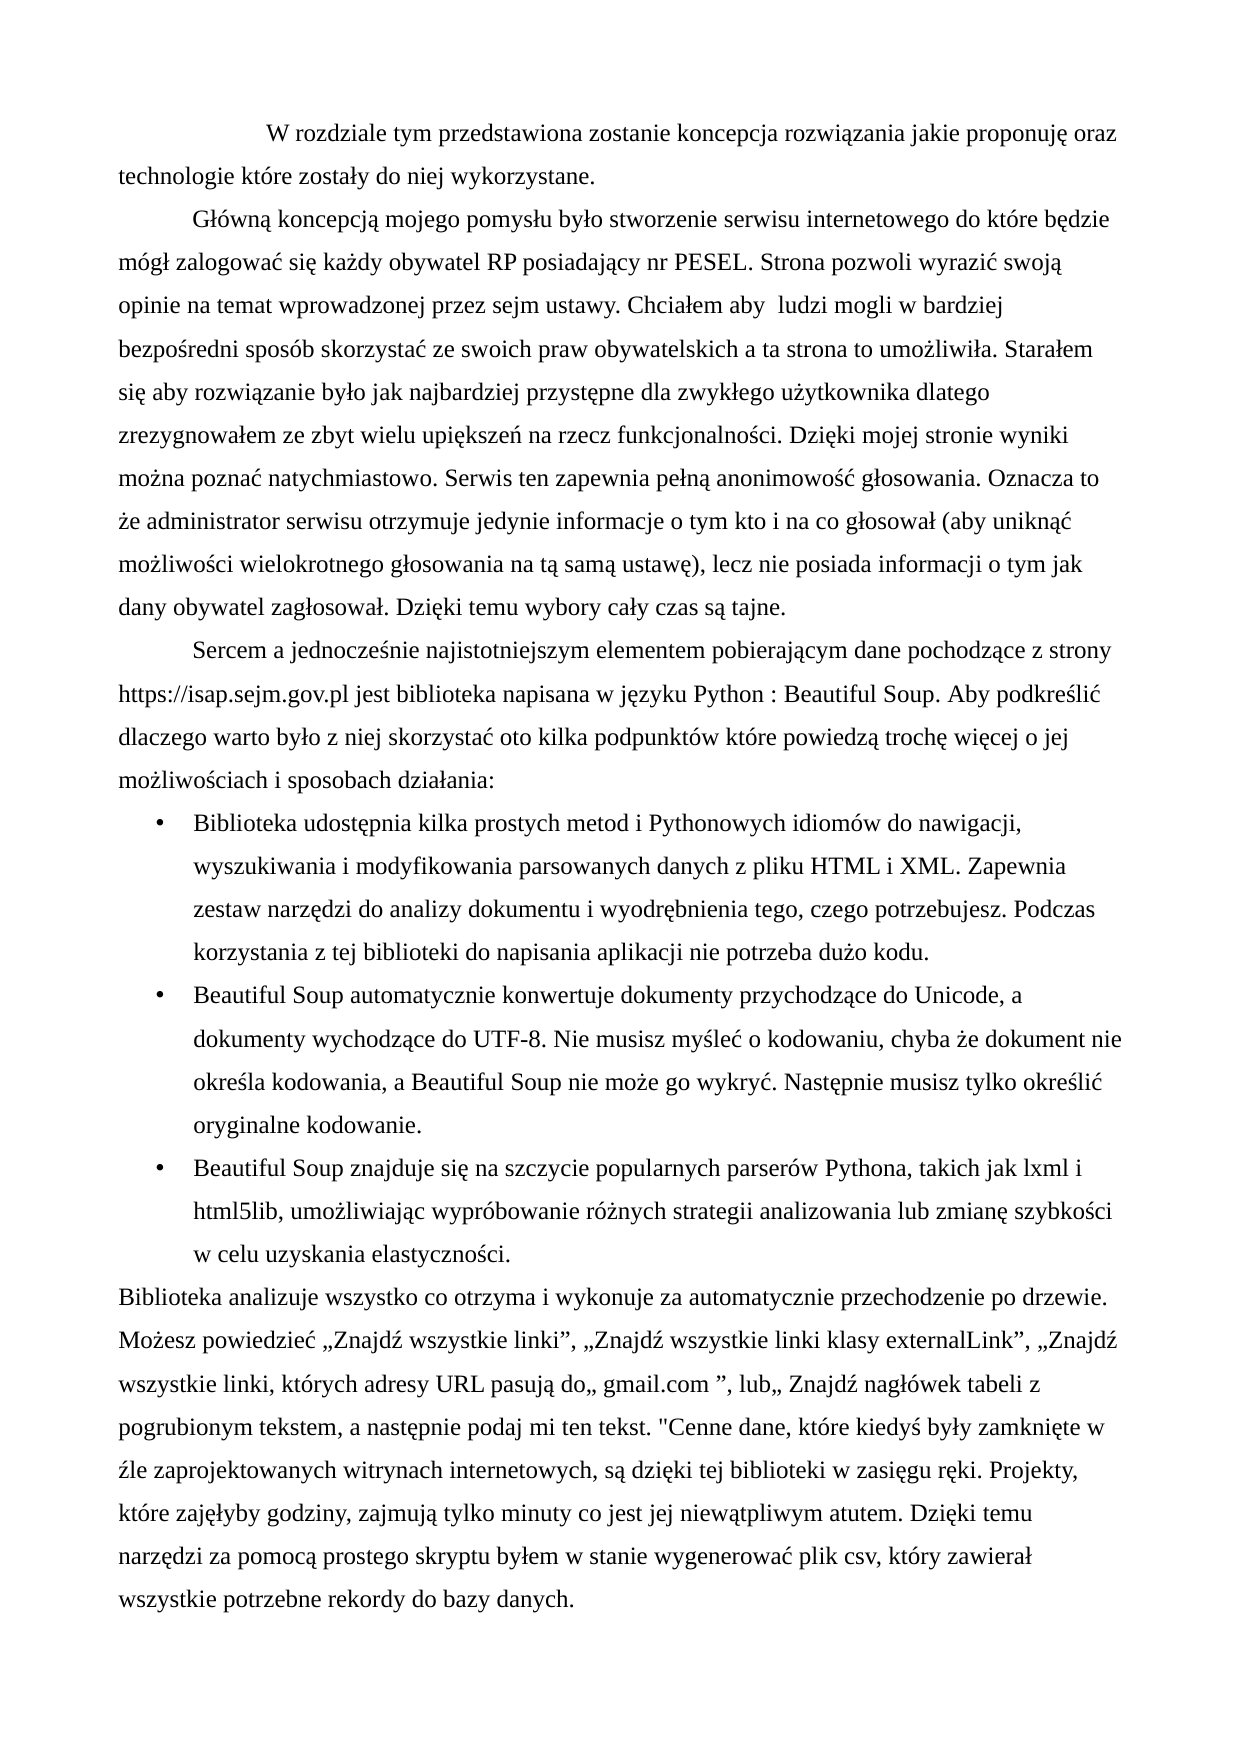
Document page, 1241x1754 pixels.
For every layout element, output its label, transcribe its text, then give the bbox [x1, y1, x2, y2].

text Sercem a jednocześnie najistotniejszym elementem pobierającym dane pochodzące z strony https://isap.sejm.gov.pl jest biblioteka napisana w języku Python : Beautiful Soup. Aby podkreślić dlaczego warto było z niej skorzystać oto kilka podpunktów które powiedzą trochę więcej o jej możliwościach i sposobach działania: [118, 636, 1122, 794]
text Biblioteka analizuje wszystko co otrzyma i wykonuje za automatycznie przechodzenie po drzewie. Możesz powiedzieć „Znajdź wszystkie linki”, „Znajdź wszystkie linki klasy externalLink”, „Znajdź wszystkie linki, których adresy URL pasują do„ gmail.com ”, lub„ Znajdź nagłówek tabeli z pogrubionym tekstem, a następnie podaj mi ten tekst. "Cenne dane, które kiedyś były zamknięte w źle zaprojektowanych witrynach internetowych, są dzięki tej biblioteki w zasięgu ręki. Projekty, które zajęłyby godziny, zajmują tylko minuty co jest jej niewątpliwym atutem. Dzięki temu narzędzi za pomocą prostego skryptu byłem w stanie wygenerować plik csv, który zawierał wszystkie potrzebne rekordy do bazy danych. [118, 1282, 1122, 1613]
text Główną koncepcją mojego pomysłu było stworzenie serwisu internetowego do które będzie mógł zalogować się każdy obywatel RP posiadający nr PESEL. Strona pozwoli wyrazić swoją opinie na temat wprowadzonej przez sejm ustawy. Chciałem aby ludzi mogli w bardziej bezpośredni sposób skorzystać ze swoich praw obywatelskich a ta strona to umożliwiła. Starałem się aby rozwiązanie było jak najbardziej przystępne dla zwykłego użytkownika dlatego zrezygnowałem ze zbyt wielu upiększeń na rzecz funkcjonalności. Dzięki mojej stronie wyniki można poznać natychmiastowo. Serwis ten zapewnia pełną anonimowość głosowania. Oznacza to że administrator serwisu otrzymuje jedynie informacje o tym kto i na co głosował (aby uniknąć możliwości wielokrotnego głosowania na tą samą ustawę), lecz nie posiada informacji o tym jak dany obywatel zagłosował. Dzięki temu wybory cały czas są tajne. [118, 204, 1122, 621]
text W rozdziale tym przedstawiona zostanie koncepcja rozwiązania jakie proponuję oraz technologie które zostały do niej wykorzystane. [118, 118, 1122, 190]
list Biblioteka udostępnia kilka prostych metod i Pythonowych idiomów do nawigacji, wyszukiwania i modyfikowania parsowanych danych z pliku HTML i XML. Zapewnia zestaw narzędzi do analizy dokumentu i wyodrębnienia tego, czego potrzebujesz. Podczas korzystania z tej biblioteki do napisania aplikacji nie potrzeba dużo kodu. [156, 808, 1122, 966]
list Beautiful Soup znajduje się na szczycie popularnych parserów Pythona, takich jak lxml i html5lib, umożliwiając wypróbowanie różnych strategii analizowania lub zmianę szybkości w celu uzyskania elastyczności. [156, 1153, 1122, 1268]
list Beautiful Soup automatycznie konwertuje dokumenty przychodzące do Unicode, a dokumenty wychodzące do UTF-8. Nie musisz myśleć o kodowaniu, chyba że dokument nie określa kodowania, a Beautiful Soup nie może go wykryć. Następnie musisz tylko określić oryginalne kodowanie. [156, 981, 1122, 1139]
